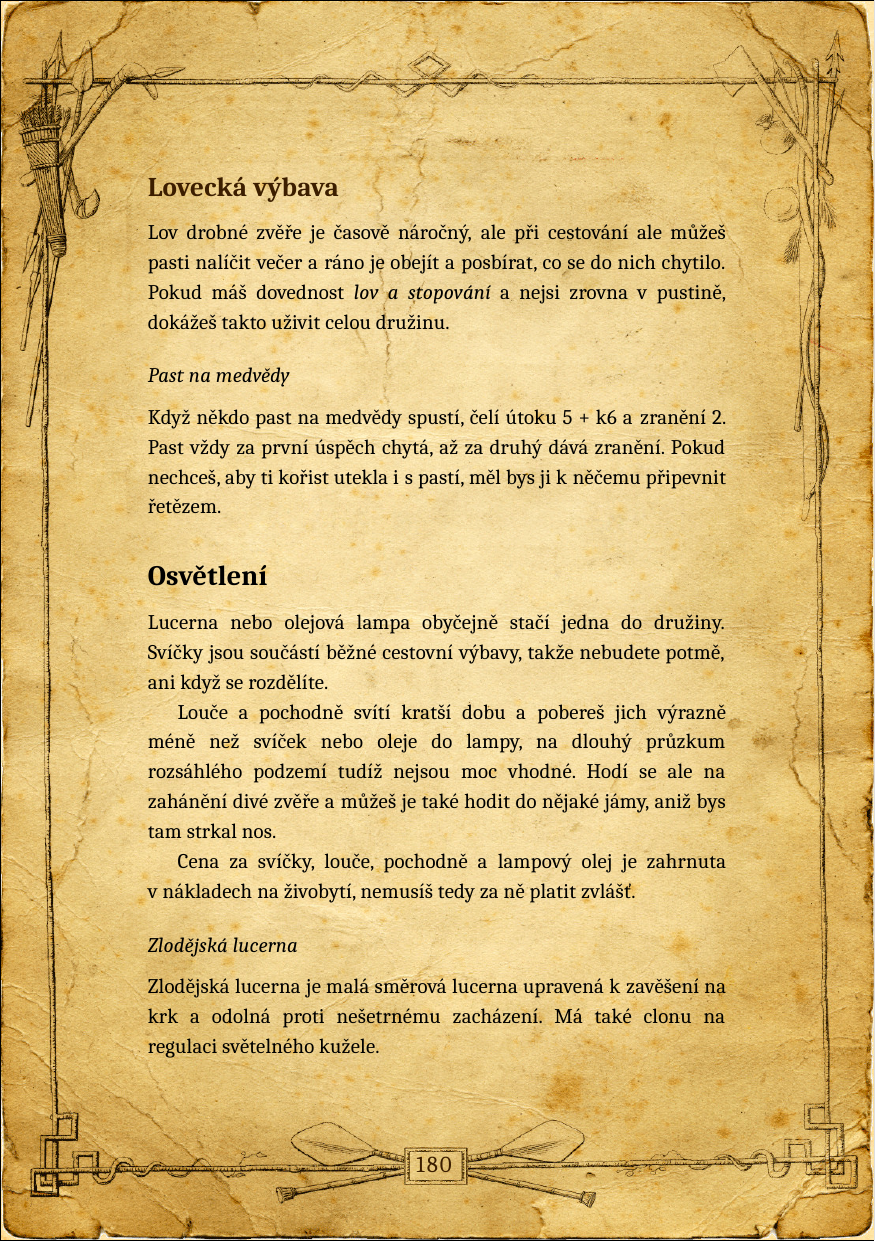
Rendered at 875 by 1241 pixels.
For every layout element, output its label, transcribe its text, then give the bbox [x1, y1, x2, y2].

text Lov drobné zvěře je časově náročný, ale při cestování ale můžeš pasti nalíčit večer a⁠ ráno je obejít a⁠ posbírat, co se do nich chytilo. Pokud máš dovednost lov a⁠ stopování a⁠ nejsi zrovna v⁠ pustině, dokážeš takto uživit celou družinu. [148, 221, 726, 334]
text Past na medvědy [148, 364, 726, 388]
subtitle Osvětlení [148, 561, 726, 593]
picture [1, 1, 874, 1240]
text Lucerna nebo olejová lampa obyčejně stačí jedna do družiny. Svíčky jsou součástí běžné cestovní výbavy, takže nebudete potmě, ani když se rozdělíte. Louče a⁠ pochodně svítí kratší dobu a⁠ pobereš jich výrazně méně než svíček nebo oleje do lampy, na dlouhý průzkum rozsáhlého podzemí tudíž nejsou moc vhodné. Hodí se ale na zahánění divé zvěře a⁠ můžeš je také hodit do nějaké jámy, aniž bys tam strkal nos. Cena za svíčky, louče, pochodně a⁠ lampový olej je zahrnuta v⁠ nákladech na živobytí, nemusíš tedy za ně platit zvlášť. [148, 611, 726, 904]
text Když někdo past na medvědy spustí, čelí útoku 5 + k6 a⁠ zranění 2. Past vždy za první úspěch chytá, až za druhý dává zranění. Pokud nechceš, aby ti kořist utekla i⁠ s⁠ pastí, měl bys ji k⁠ něčemu připevnit řetězem. [148, 406, 726, 519]
subtitle Lovecká výbava [148, 172, 726, 203]
text Zlodějská lucerna je malá směrová lucerna upravená k⁠ zavěšení na krk a⁠ odolná proti nešetrnému zacházení. Má také clonu na regulaci světelného kužele. [148, 975, 726, 1059]
text Zlodějská lucerna [148, 933, 726, 957]
